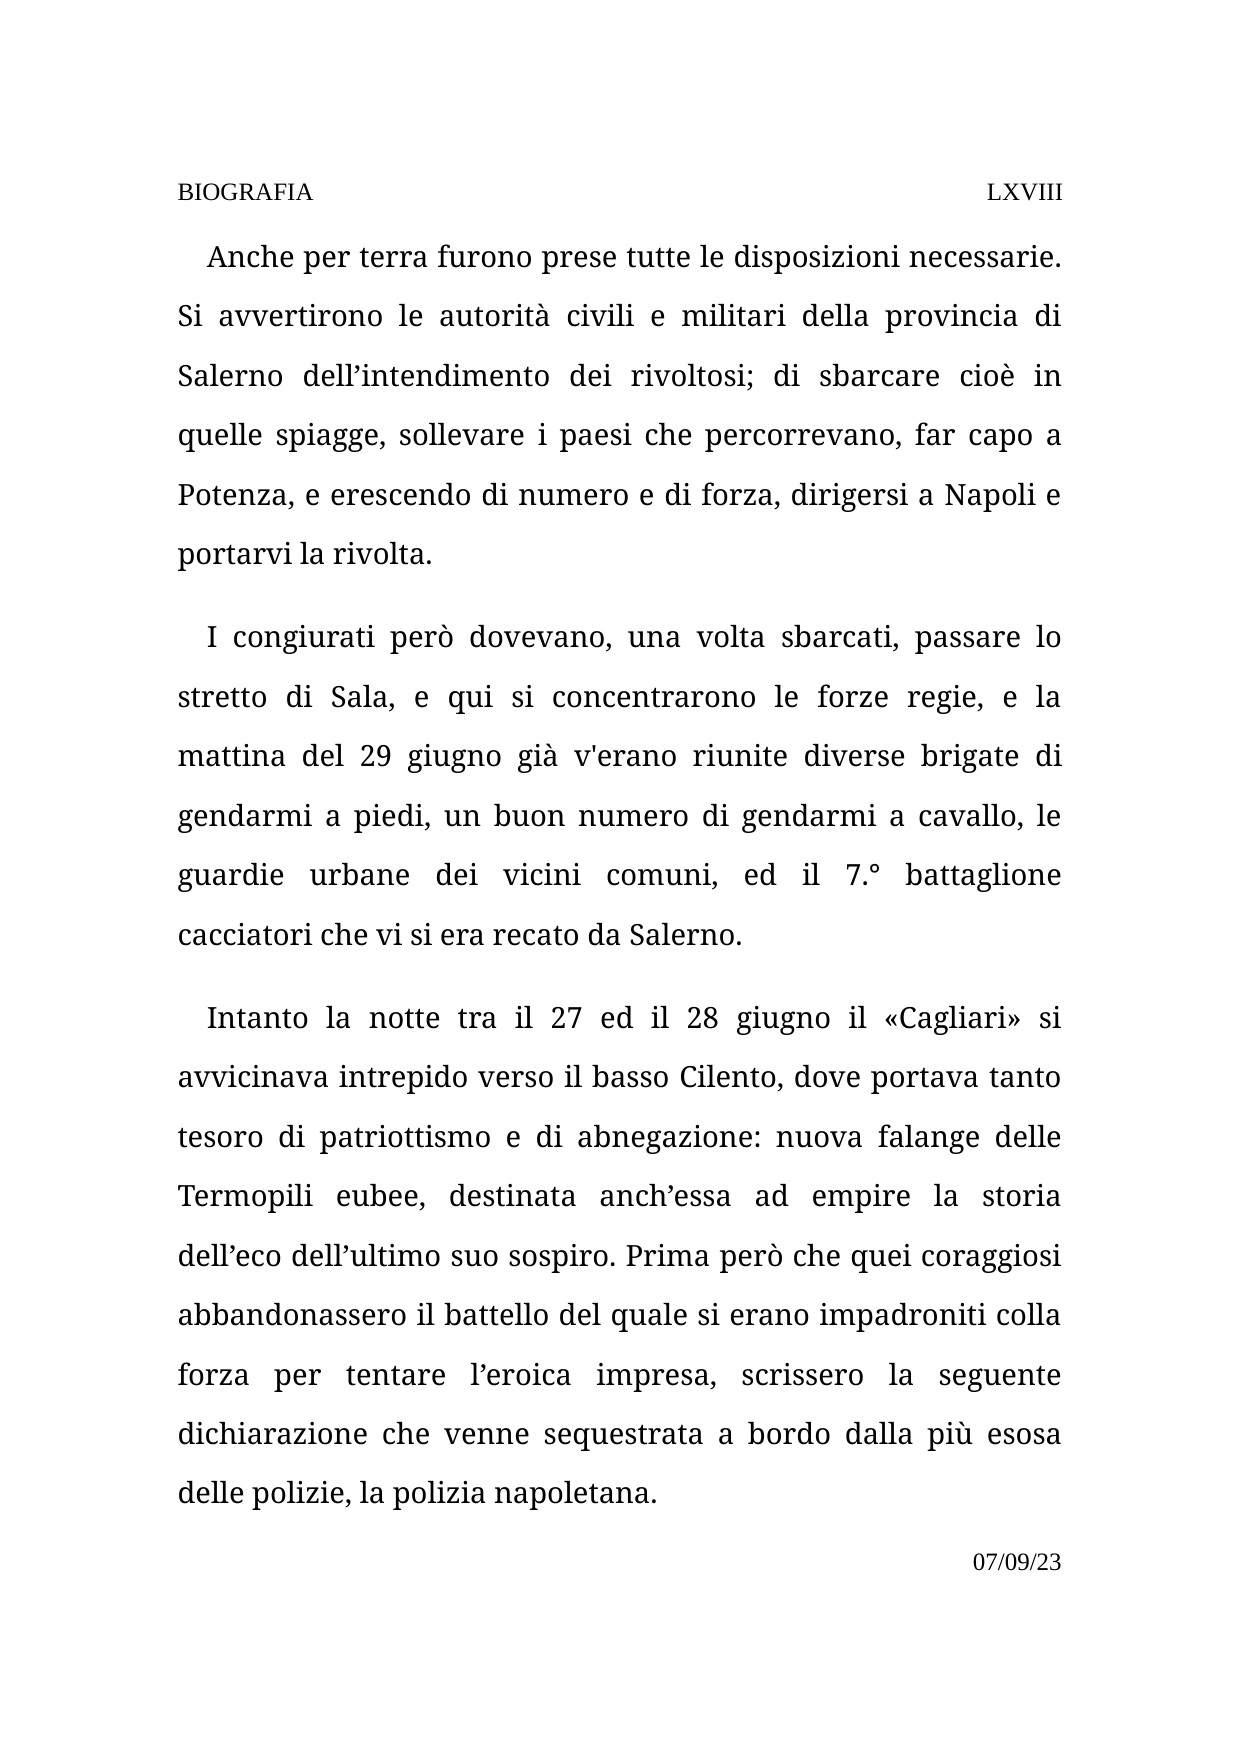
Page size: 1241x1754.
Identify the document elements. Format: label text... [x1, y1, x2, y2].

text I congiurati però dovevano, una volta sbarcati, passare lo stretto di Sala, e qui si concentrarono le forze regie, e la mattina del 29 giugno già v'erano riunite diverse brigate di gendarmi a piedi, un buon numero di gendarmi a cavallo, le guardie urbane dei vicini comuni, ed il 7.° battaglione cacciatori che vi si era recato da Salerno. [177, 617, 1063, 954]
text Intanto la notte tra il 27 ed il 28 giugno il «Cagliari» si avvicinava intrepido verso il basso Cilento, dove portava tanto tesoro di patriottismo e di abnegazione: nuova falange delle Termopili eubee, destinata anch’essa ad empire la storia dell’eco dell’ultimo suo sospiro. Prima però che quei coraggiosi abbandonassero il battello del quale si erano impadroniti colla forza per tentare l’eroica impresa, scrissero la seguente dichiarazione che venne sequestrata a bordo dalla più esosa delle polizie, la polizia napoletana. [177, 997, 1063, 1512]
text Anche per terra furono prese tutte le disposizioni necessarie. Si avvertirono le autorità civili e militari della provincia di Salerno dell’intendimento dei rivoltosi; di sbarcare cioè in quelle spiagge, sollevare i paesi che percorrevano, far capo a Potenza, e erescendo di numero e di forza, dirigersi a Napoli e portarvi la rivolta. [177, 236, 1063, 573]
